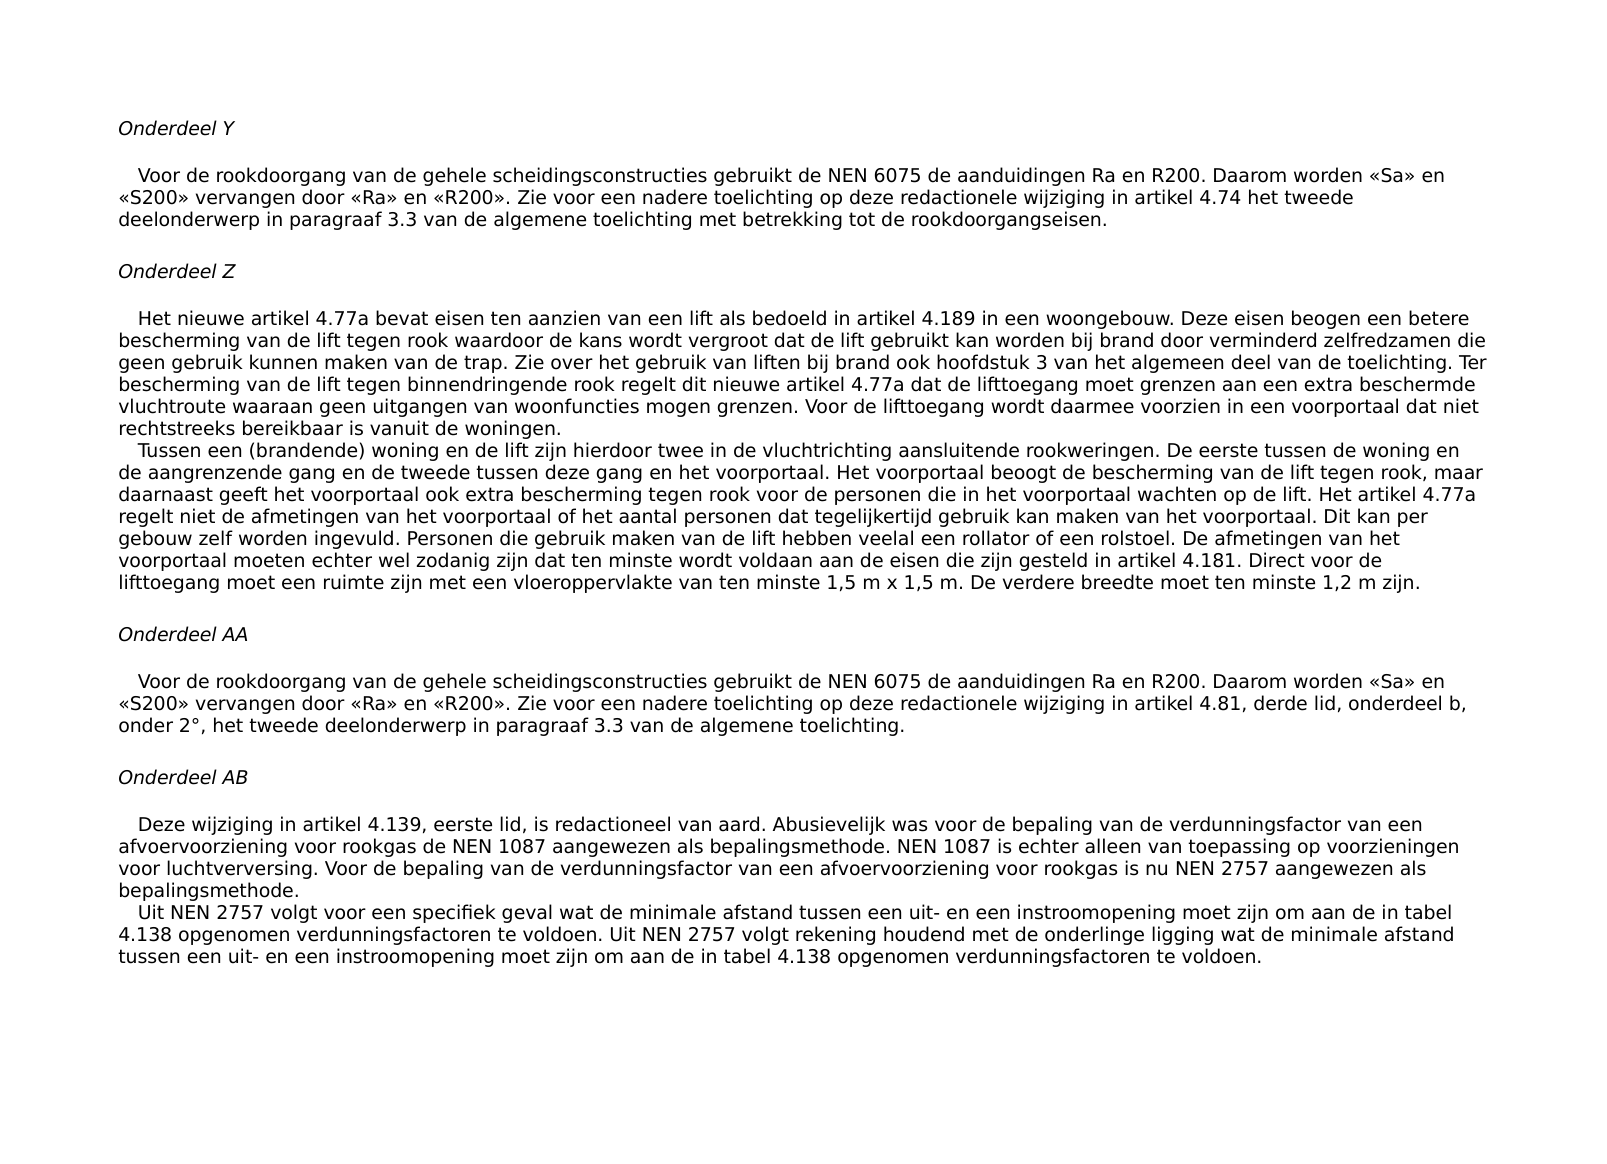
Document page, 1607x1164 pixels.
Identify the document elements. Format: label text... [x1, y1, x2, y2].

text Het nieuwe artikel 4.77a bevat eisen ten aanzien van een lift als bedoeld in artikel 4.189 in een woongebouw. Deze eisen beogen een betere bescherming van de lift tegen rook waardoor de kans wordt vergroot dat de lift gebruikt kan worden bij brand door verminderd zelfredzamen die geen gebruik kunnen maken van de trap. Zie over het gebruik van liften bij brand ook hoofdstuk 3 van het algemeen deel van de toelichting. Ter bescherming van de lift tegen binnendringende rook regelt dit nieuwe artikel 4.77a dat de lifttoegang moet grenzen aan een extra beschermde vluchtroute waaraan geen uitgangen van woonfuncties mogen grenzen. Voor de lifttoegang wordt daarmee voorzien in een voorportaal dat niet rechtstreeks bereikbaar is vanuit de woningen. [118, 308, 1488, 440]
text Uit NEN 2757 volgt voor een specifiek geval wat de minimale afstand tussen een uit- en een instroomopening moet zijn om aan de in tabel 4.138 opgenomen verdunningsfactoren te voldoen. Uit NEN 2757 volgt rekening houdend met de onderlinge ligging wat de minimale afstand tussen een uit- en een instroomopening moet zijn om aan de in tabel 4.138 opgenomen verdunningsfactoren te voldoen. [118, 902, 1488, 967]
text Voor de rookdoorgang van de gehele scheidingsconstructies gebruikt de NEN 6075 de aanduidingen Ra en R200. Daarom worden «Sa» en «S200» vervangen door «Ra» en «R200». Zie voor een nadere toelichting op deze redactionele wijziging in artikel 4.74 het tweede deelonderwerp in paragraaf 3.3 van de algemene toelichting met betrekking tot de rookdoorgangseisen. [118, 165, 1488, 231]
text Deze wijziging in artikel 4.139, eerste lid, is redactioneel van aard. Abusievelijk was voor de bepaling van de verdunningsfactor van een afvoervoorziening voor rookgas de NEN 1087 aangewezen als bepalingsmethode. NEN 1087 is echter alleen van toepassing op voorzieningen voor luchtverversing. Voor de bepaling van de verdunningsfactor van een afvoervoorziening voor rookgas is nu NEN 2757 aangewezen als bepalingsmethode. [118, 814, 1488, 902]
subtitle Onderdeel Y [118, 118, 1488, 140]
subtitle Onderdeel AA [118, 624, 1488, 646]
text Tussen een (brandende) woning en de lift zijn hierdoor twee in de vluchtrichting aansluitende rookweringen. De eerste tussen de woning en de aangrenzende gang en de tweede tussen deze gang en het voorportaal. Het voorportaal beoogt de bescherming van de lift tegen rook, maar daarnaast geeft het voorportaal ook extra bescherming tegen rook voor de personen die in het voorportaal wachten op de lift. Het artikel 4.77a regelt niet de afmetingen van het voorportaal of het aantal personen dat tegelijkertijd gebruik kan maken van het voorportaal. Dit kan per gebouw zelf worden ingevuld. Personen die gebruik maken van de lift hebben veelal een rollator of een rolstoel. De afmetingen van het voorportaal moeten echter wel zodanig zijn dat ten minste wordt voldaan aan de eisen die zijn gesteld in artikel 4.181. Direct voor de lifttoegang moet een ruimte zijn met een vloeroppervlakte van ten minste 1,5 m x 1,5 m. De verdere breedte moet ten minste 1,2 m zijn. [118, 440, 1488, 594]
text Voor de rookdoorgang van de gehele scheidingsconstructies gebruikt de NEN 6075 de aanduidingen Ra en R200. Daarom worden «Sa» en «S200» vervangen door «Ra» en «R200». Zie voor een nadere toelichting op deze redactionele wijziging in artikel 4.81, derde lid, onderdeel b, onder 2°, het tweede deelonderwerp in paragraaf 3.3 van de algemene toelichting. [118, 671, 1488, 737]
subtitle Onderdeel AB [118, 767, 1488, 789]
subtitle Onderdeel Z [118, 261, 1488, 283]
